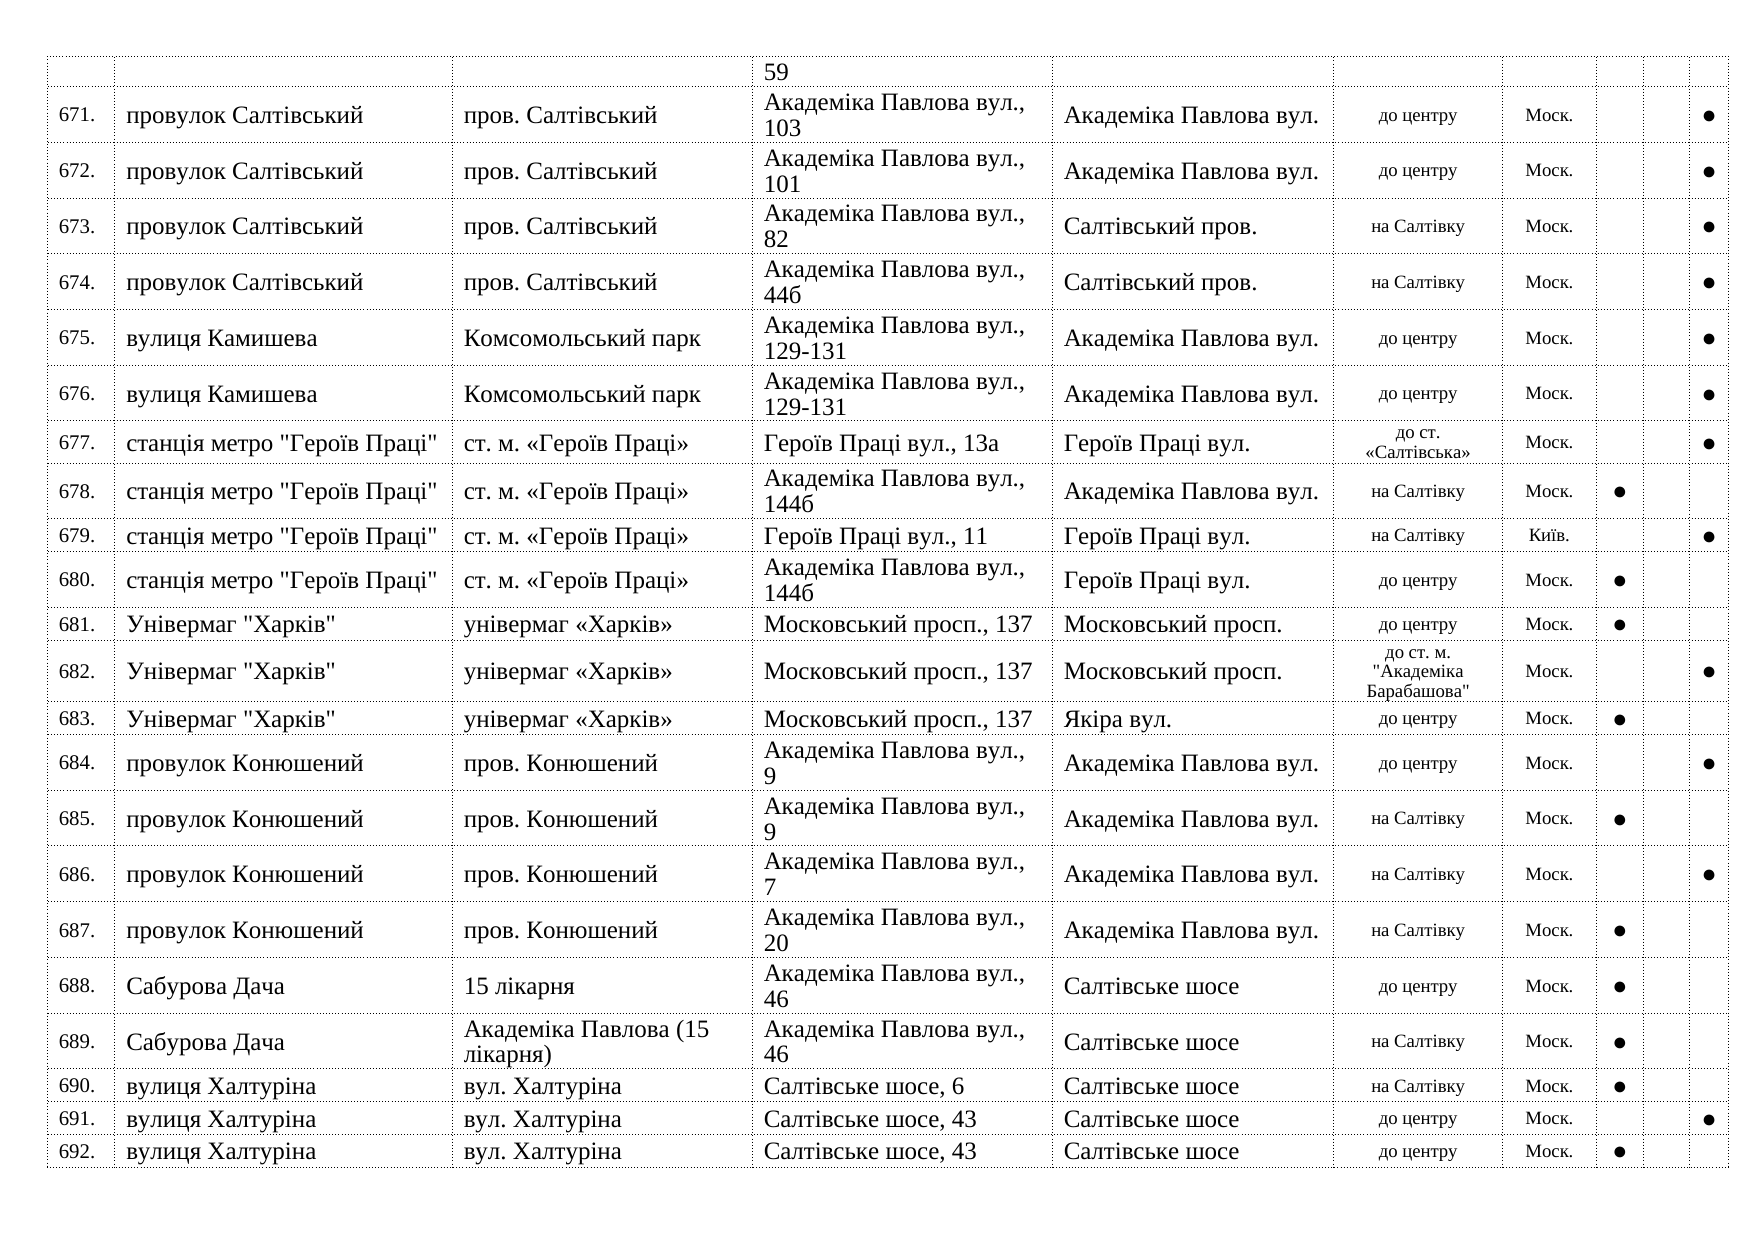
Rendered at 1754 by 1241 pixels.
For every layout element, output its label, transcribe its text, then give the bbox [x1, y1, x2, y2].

table_cell до центру [1334, 365, 1502, 420]
table_cell Моск. [1502, 253, 1596, 309]
table_cell до центру [1334, 142, 1502, 197]
table_cell Салтівське шосе, 6 [752, 1068, 1052, 1101]
table_cell Салтівське шосе, 43 [752, 1134, 1052, 1167]
table_cell ● [1690, 518, 1728, 551]
table_cell до центру [1334, 309, 1502, 365]
table_cell Академіка Павлова вул., 7 [752, 845, 1052, 901]
table_cell Академіка Павлова вул. [1052, 845, 1333, 901]
table_cell Моск. [1502, 1013, 1596, 1068]
table_cell ● [1596, 1013, 1643, 1068]
table_cell на Салтівку [1334, 463, 1502, 518]
table_cell Академіка Павлова вул., 129-131 [752, 309, 1052, 365]
table_cell Академіка Павлова вул., 9 [752, 734, 1052, 790]
table_cell Академіка Павлова вул. [1052, 463, 1333, 518]
table_cell Академіка Павлова вул., 82 [752, 198, 1052, 253]
table_cell Академіка Павлова вул. [1052, 365, 1333, 420]
table_cell Київ. [1502, 518, 1596, 551]
table_cell Академіка Павлова вул., 46 [752, 1013, 1052, 1068]
table_cell ● [1596, 790, 1643, 845]
table_cell [1596, 845, 1643, 901]
table_cell [1690, 701, 1728, 734]
table_cell [1643, 253, 1689, 309]
table_cell [47, 198, 115, 253]
table_cell [1643, 1068, 1689, 1101]
table_cell до центру [1334, 701, 1502, 734]
table_cell ● [1690, 142, 1728, 197]
table_cell провулок Конюшений [115, 790, 452, 845]
table_cell [47, 463, 115, 518]
table_cell Моск. [1502, 901, 1596, 957]
table_cell [47, 309, 115, 365]
table_cell вулиця Камишева [115, 365, 452, 420]
table_cell ● [1596, 701, 1643, 734]
table_cell [47, 1101, 115, 1134]
table_cell ● [1596, 607, 1643, 639]
table_cell [47, 901, 115, 957]
table_cell Моск. [1502, 607, 1596, 639]
table_cell [1596, 86, 1643, 142]
table_cell ● [1690, 309, 1728, 365]
table_cell провулок Салтівський [115, 86, 452, 142]
table_cell Моск. [1502, 198, 1596, 253]
table_cell до центру [1334, 957, 1502, 1013]
table_cell Моск. [1502, 420, 1596, 462]
table_cell [1596, 142, 1643, 197]
table_cell на Салтівку [1334, 198, 1502, 253]
table_cell [1596, 56, 1643, 86]
table_cell [1643, 309, 1689, 365]
table_cell [452, 56, 752, 86]
table_cell Академіка Павлова вул., 144б [752, 463, 1052, 518]
table_cell [1690, 957, 1728, 1013]
table_cell Універмаг "Харків" [115, 640, 452, 701]
table_cell [1690, 790, 1728, 845]
table_cell ● [1690, 253, 1728, 309]
table_cell пров. Конюшений [452, 790, 752, 845]
table_cell [1690, 901, 1728, 957]
table_cell [1643, 56, 1689, 86]
table_cell [1596, 734, 1643, 790]
table_cell ст. м. «Героїв Праці» [452, 551, 752, 607]
table_cell ● [1690, 640, 1728, 701]
table_cell провулок Конюшений [115, 845, 452, 901]
table_cell Героїв Праці вул., 11 [752, 518, 1052, 551]
table_cell [1643, 142, 1689, 197]
table_cell [1643, 640, 1689, 701]
table_cell [1052, 56, 1333, 86]
table_cell [1643, 518, 1689, 551]
table_cell [1596, 640, 1643, 701]
table_cell [1690, 56, 1728, 86]
table_cell вулиця Халтуріна [115, 1134, 452, 1167]
table_cell [47, 640, 115, 701]
table_cell [1643, 86, 1689, 142]
table_cell Моск. [1502, 142, 1596, 197]
table_cell Сабурова Дача [115, 957, 452, 1013]
table_cell Академіка Павлова вул., 44б [752, 253, 1052, 309]
table_cell вул. Халтуріна [452, 1134, 752, 1167]
table_cell ● [1690, 198, 1728, 253]
table_cell [1596, 198, 1643, 253]
table_cell Академіка Павлова (15 лікарня) [452, 1013, 752, 1068]
table_cell ● [1690, 1101, 1728, 1134]
table_cell до центру [1334, 551, 1502, 607]
table_cell вулиця Халтуріна [115, 1101, 452, 1134]
table_cell [1690, 551, 1728, 607]
table_cell [47, 734, 115, 790]
table_cell пров. Салтівський [452, 86, 752, 142]
table_cell Московський просп., 137 [752, 640, 1052, 701]
table_cell Моск. [1502, 1101, 1596, 1134]
table_cell [1690, 607, 1728, 639]
table_cell станція метро "Героїв Праці" [115, 420, 452, 462]
table_cell ● [1690, 845, 1728, 901]
table_cell Моск. [1502, 463, 1596, 518]
table_cell провулок Салтівський [115, 253, 452, 309]
table_cell [1643, 1101, 1689, 1134]
table_cell [1643, 957, 1689, 1013]
table_cell [47, 86, 115, 142]
table_cell Якіра вул. [1052, 701, 1333, 734]
table_cell станція метро "Героїв Праці" [115, 463, 452, 518]
table_cell [1690, 1013, 1728, 1068]
table_cell ● [1690, 365, 1728, 420]
table_cell ст. м. «Героїв Праці» [452, 518, 752, 551]
table_cell до ст. м. "Академіка Барабашова" [1334, 640, 1502, 701]
table_cell Комсомольський парк [452, 365, 752, 420]
table_cell ст. м. «Героїв Праці» [452, 420, 752, 462]
table_cell ст. м. «Героїв Праці» [452, 463, 752, 518]
table_cell Академіка Павлова вул. [1052, 790, 1333, 845]
table_cell [1690, 1134, 1728, 1167]
table_cell [1643, 1134, 1689, 1167]
table_cell Моск. [1502, 640, 1596, 701]
table_cell [47, 420, 115, 462]
table_cell пров. Конюшений [452, 845, 752, 901]
table_cell ● [1596, 1134, 1643, 1167]
table_cell до центру [1334, 1101, 1502, 1134]
table_cell [1643, 901, 1689, 957]
table_cell [1643, 420, 1689, 462]
table_cell [47, 790, 115, 845]
table_cell на Салтівку [1334, 1013, 1502, 1068]
table_cell Героїв Праці вул. [1052, 420, 1333, 462]
table_cell Моск. [1502, 790, 1596, 845]
table_cell [47, 701, 115, 734]
table_cell [47, 551, 115, 607]
table_cell вулиця Камишева [115, 309, 452, 365]
table_cell Універмаг "Харків" [115, 607, 452, 639]
table_cell Моск. [1502, 1068, 1596, 1101]
table_cell Академіка Павлова вул. [1052, 86, 1333, 142]
table_cell [47, 56, 115, 86]
table_cell Салтівський пров. [1052, 253, 1333, 309]
table_cell [47, 142, 115, 197]
table_cell [1643, 790, 1689, 845]
table_cell вул. Халтуріна [452, 1068, 752, 1101]
table_cell [47, 1068, 115, 1101]
table_cell [1643, 607, 1689, 639]
table_cell Моск. [1502, 701, 1596, 734]
table_cell Московський просп., 137 [752, 701, 1052, 734]
table_cell Салтівське шосе [1052, 1013, 1333, 1068]
table_cell [1643, 734, 1689, 790]
table_cell Салтівське шосе [1052, 1068, 1333, 1101]
table_cell Академіка Павлова вул., 129-131 [752, 365, 1052, 420]
table_cell Академіка Павлова вул. [1052, 142, 1333, 197]
table_cell пров. Конюшений [452, 734, 752, 790]
table_cell Моск. [1502, 309, 1596, 365]
table_cell до центру [1334, 607, 1502, 639]
table_cell Академіка Павлова вул., 144б [752, 551, 1052, 607]
table_cell універмаг «Харків» [452, 640, 752, 701]
table_cell на Салтівку [1334, 901, 1502, 957]
table_cell [1643, 845, 1689, 901]
table_cell [1596, 365, 1643, 420]
table_cell ● [1596, 957, 1643, 1013]
table_cell до центру [1334, 734, 1502, 790]
table_cell [47, 957, 115, 1013]
table_cell 59 [752, 56, 1052, 86]
table_cell на Салтівку [1334, 253, 1502, 309]
table_cell провулок Салтівський [115, 142, 452, 197]
table_cell [1596, 420, 1643, 462]
table_cell Моск. [1502, 957, 1596, 1013]
table_cell ● [1690, 420, 1728, 462]
table_cell вулиця Халтуріна [115, 1068, 452, 1101]
table_cell Моск. [1502, 1134, 1596, 1167]
table_cell [1502, 56, 1596, 86]
table_cell пров. Салтівський [452, 198, 752, 253]
table_cell вул. Халтуріна [452, 1101, 752, 1134]
table_cell пров. Конюшений [452, 901, 752, 957]
table_cell Комсомольський парк [452, 309, 752, 365]
table_cell Академіка Павлова вул. [1052, 901, 1333, 957]
table_cell [47, 845, 115, 901]
table_cell [47, 518, 115, 551]
table_cell провулок Конюшений [115, 734, 452, 790]
table_cell Салтівське шосе, 43 [752, 1101, 1052, 1134]
table_cell [1596, 518, 1643, 551]
table_cell Героїв Праці вул. [1052, 518, 1333, 551]
table_cell ● [1596, 463, 1643, 518]
table_cell Моск. [1502, 86, 1596, 142]
table_cell універмаг «Харків» [452, 607, 752, 639]
table_cell [1596, 1101, 1643, 1134]
table_cell на Салтівку [1334, 845, 1502, 901]
table_cell [47, 365, 115, 420]
table_cell універмаг «Харків» [452, 701, 752, 734]
table_cell Академіка Павлова вул., 46 [752, 957, 1052, 1013]
table_cell [47, 1134, 115, 1167]
table_cell Академіка Павлова вул. [1052, 734, 1333, 790]
table_cell провулок Конюшений [115, 901, 452, 957]
table_cell на Салтівку [1334, 790, 1502, 845]
table_cell ● [1690, 734, 1728, 790]
table_cell [1643, 365, 1689, 420]
table_cell [1596, 309, 1643, 365]
table_cell Московський просп. [1052, 640, 1333, 701]
table_cell ● [1596, 1068, 1643, 1101]
table_cell до центру [1334, 1134, 1502, 1167]
table_cell станція метро "Героїв Праці" [115, 518, 452, 551]
table_cell Академіка Павлова вул., 101 [752, 142, 1052, 197]
table_cell [1690, 463, 1728, 518]
table_cell Салтівське шосе [1052, 1134, 1333, 1167]
table_cell Сабурова Дача [115, 1013, 452, 1068]
table_cell [47, 1013, 115, 1068]
table_cell Салтівський пров. [1052, 198, 1333, 253]
table_cell Академіка Павлова вул., 20 [752, 901, 1052, 957]
table_cell Салтівське шосе [1052, 1101, 1333, 1134]
table_cell Моск. [1502, 365, 1596, 420]
table_cell до ст. «Салтівська» [1334, 420, 1502, 462]
table_cell Моск. [1502, 551, 1596, 607]
table_cell ● [1596, 901, 1643, 957]
table_cell Моск. [1502, 734, 1596, 790]
table_cell [1690, 1068, 1728, 1101]
table_cell Академіка Павлова вул. [1052, 309, 1333, 365]
table_cell [1643, 198, 1689, 253]
table_cell Салтівське шосе [1052, 957, 1333, 1013]
table_cell Героїв Праці вул., 13а [752, 420, 1052, 462]
table_cell [1596, 253, 1643, 309]
table_cell до центру [1334, 86, 1502, 142]
table_cell Універмаг "Харків" [115, 701, 452, 734]
table_cell на Салтівку [1334, 1068, 1502, 1101]
table_cell пров. Салтівський [452, 253, 752, 309]
table_cell ● [1596, 551, 1643, 607]
table_cell [115, 56, 452, 86]
table_cell Академіка Павлова вул., 103 [752, 86, 1052, 142]
table_cell на Салтівку [1334, 518, 1502, 551]
table_cell ● [1690, 86, 1728, 142]
table_cell Героїв Праці вул. [1052, 551, 1333, 607]
table_cell [1643, 1013, 1689, 1068]
table_cell Московський просп., 137 [752, 607, 1052, 639]
table_cell станція метро "Героїв Праці" [115, 551, 452, 607]
table_cell [1643, 463, 1689, 518]
table_cell [1643, 701, 1689, 734]
table_cell Академіка Павлова вул., 9 [752, 790, 1052, 845]
table_cell пров. Салтівський [452, 142, 752, 197]
table_cell [47, 607, 115, 639]
table_cell Московський просп. [1052, 607, 1333, 639]
table_cell Моск. [1502, 845, 1596, 901]
table_cell провулок Салтівський [115, 198, 452, 253]
table_cell 15 лікарня [452, 957, 752, 1013]
table_cell [1334, 56, 1502, 86]
table_cell [47, 253, 115, 309]
table_cell [1643, 551, 1689, 607]
